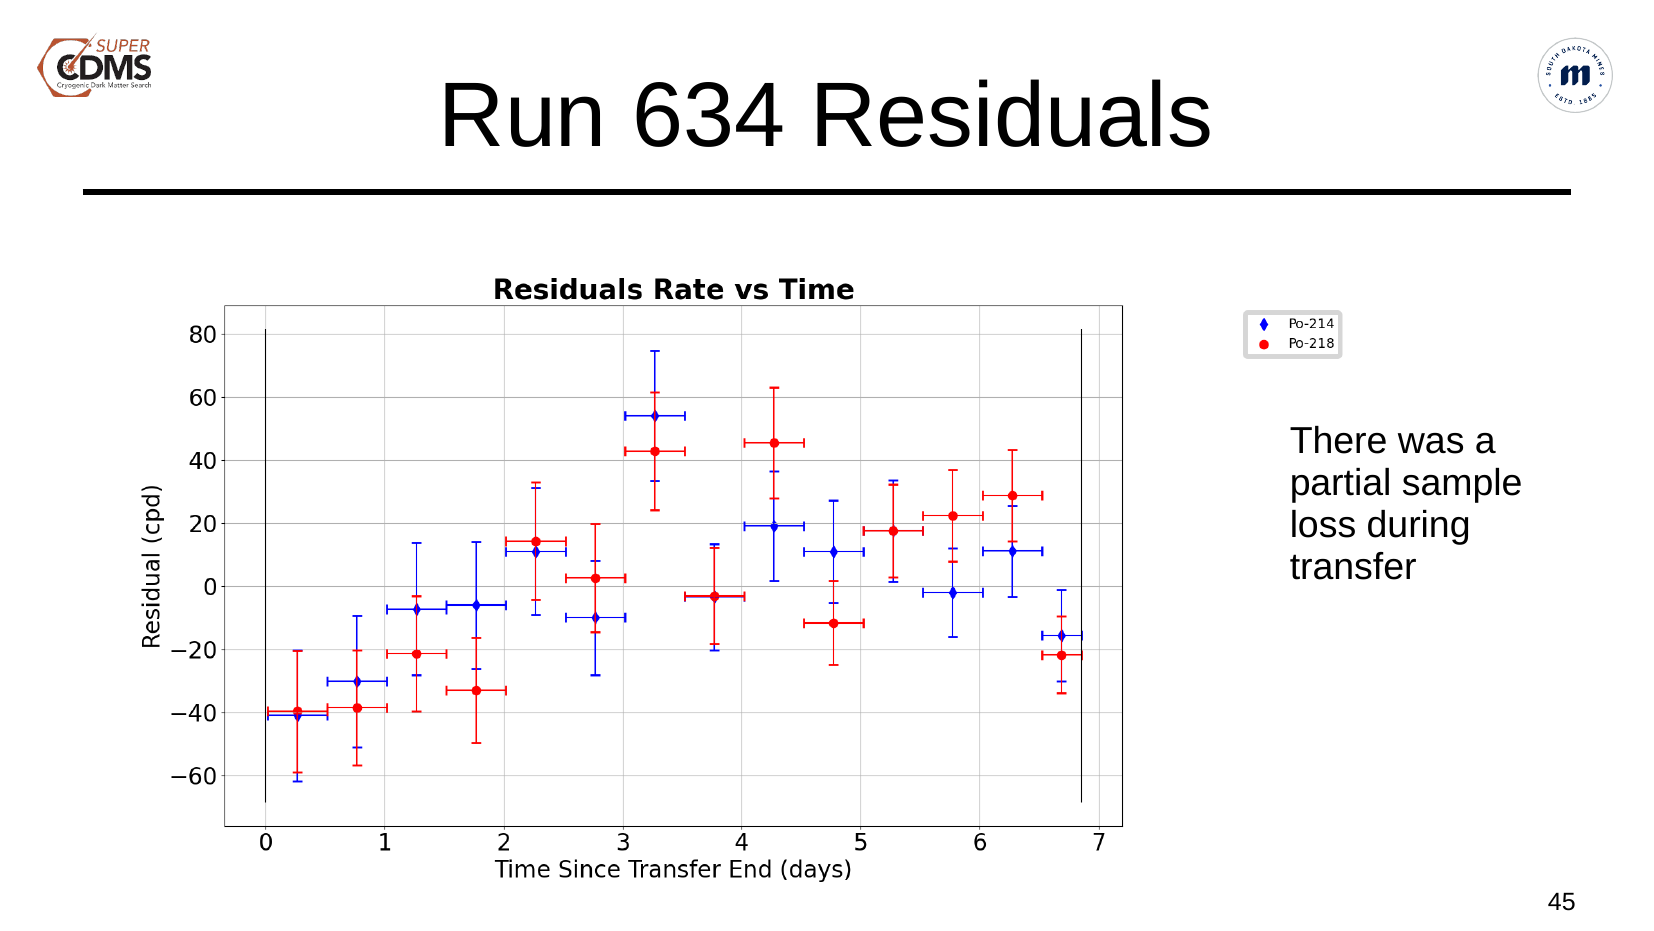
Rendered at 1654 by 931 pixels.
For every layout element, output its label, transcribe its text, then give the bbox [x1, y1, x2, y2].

picture [37, 32, 151, 97]
text_box There was a partial sample loss during transfer [1275, 412, 1576, 931]
picture [1571, 37, 1613, 113]
picture [58, 224, 1388, 901]
title Run 634 Residuals [82, 37, 1571, 193]
